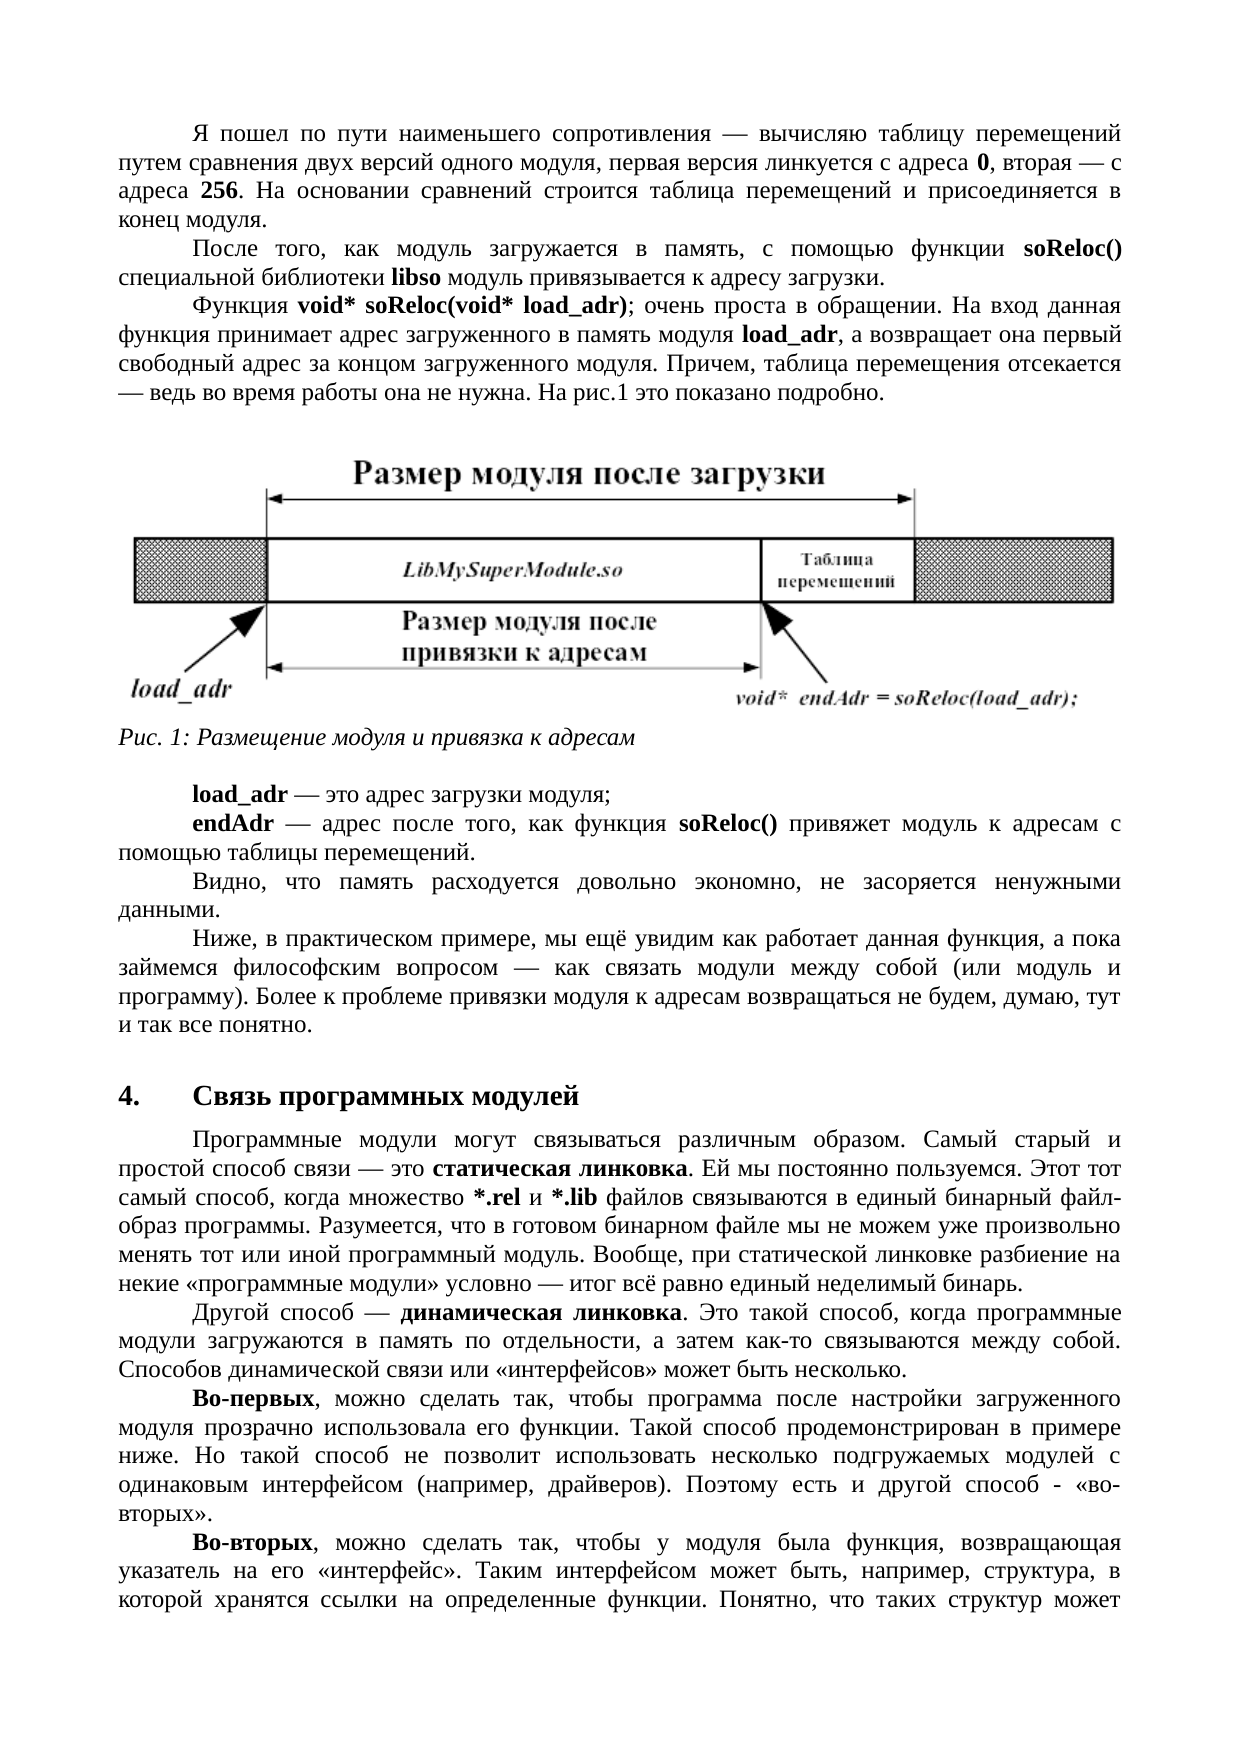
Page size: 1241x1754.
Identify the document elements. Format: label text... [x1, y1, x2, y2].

text Ниже, в практическом примере, мы ещё увидим как работает данная функция, а пока займемся философским вопросом — как связать модули между собой (или модуль и программу). Более к проблеме привязки модуля к адресам возвращаться не будем, думаю, тут и так все понятно. [118, 923, 1122, 1038]
text load_adr — это адрес загрузки модуля; [118, 779, 1122, 808]
text Рис. 1: Размещение модуля и привязка к адресам [118, 717, 1122, 751]
text Программные модули могут связываться различным образом. Самый старый и простой способ связи — это статическая линковка. Ей мы постоянно пользуемся. Этот тот самый способ, когда множество *.rel и *.lib файлов связываются в единый бинарный файл-образ программы. Разумеется, что в готовом бинарном файле мы не можем уже произвольно менять тот или иной программный модуль. Вообще, при статической линковке разбиение на некие «программные модули» условно — итог всё равно единый неделимый бинарь. [118, 1124, 1122, 1297]
text endAdr — адрес после того, как функция soReloc() привяжет модуль к адресам с помощью таблицы перемещений. [118, 808, 1122, 866]
text Функция void* soReloc(void* load_adr); очень проста в обращении. На вход данная функция принимает адрес загруженного в память модуля load_adr, а возвращает она первый свободный адрес за концом загруженного модуля. Причем, таблица перемещения отсекается — ведь во время работы она не нужна. На рис.1 это показано подробно. [118, 291, 1122, 406]
subtitle Связь программных модулей [118, 1078, 1122, 1112]
text Видно, что память расходуется довольно экономно, не засоряется ненужными данными. [118, 866, 1122, 923]
text Я пошел по пути наименьшего сопротивления — вычисляю таблицу перемещений путем сравнения двух версий одного модуля, первая версия линкуется с адреса 0, вторая — с адреса 256. На основании сравнений строится таблица перемещений и присоединяется в конец модуля. [118, 118, 1122, 233]
text Во-вторых, можно сделать так, чтобы у модуля была функция, возвращающая указатель на его «интерфейс». Таким интерфейсом может быть, например, структура, в которой хранятся ссылки на определенные функции. Понятно, что таких структур может [118, 1527, 1122, 1613]
text Во-первых, можно сделать так, чтобы программа после настройки загруженного модуля прозрачно использовала его функции. Такой способ продемонстрирован в примере ниже. Но такой способ не позволит использовать несколько подгружаемых модулей с одинаковым интерфейсом (например, драйверов). Поэтому есть и другой способ - «во-вторых». [118, 1383, 1122, 1527]
text Другой способ — динамическая линковка. Это такой способ, когда программные модули загружаются в память по отдельности, а затем как-то связываются между собой. Способов динамической связи или «интерфейсов» может быть несколько. [118, 1297, 1122, 1383]
picture [118, 446, 1123, 717]
text После того, как модуль загружается в память, с помощью функции soReloc() специальной библиотеки libso модуль привязывается к адресу загрузки. [118, 233, 1122, 291]
